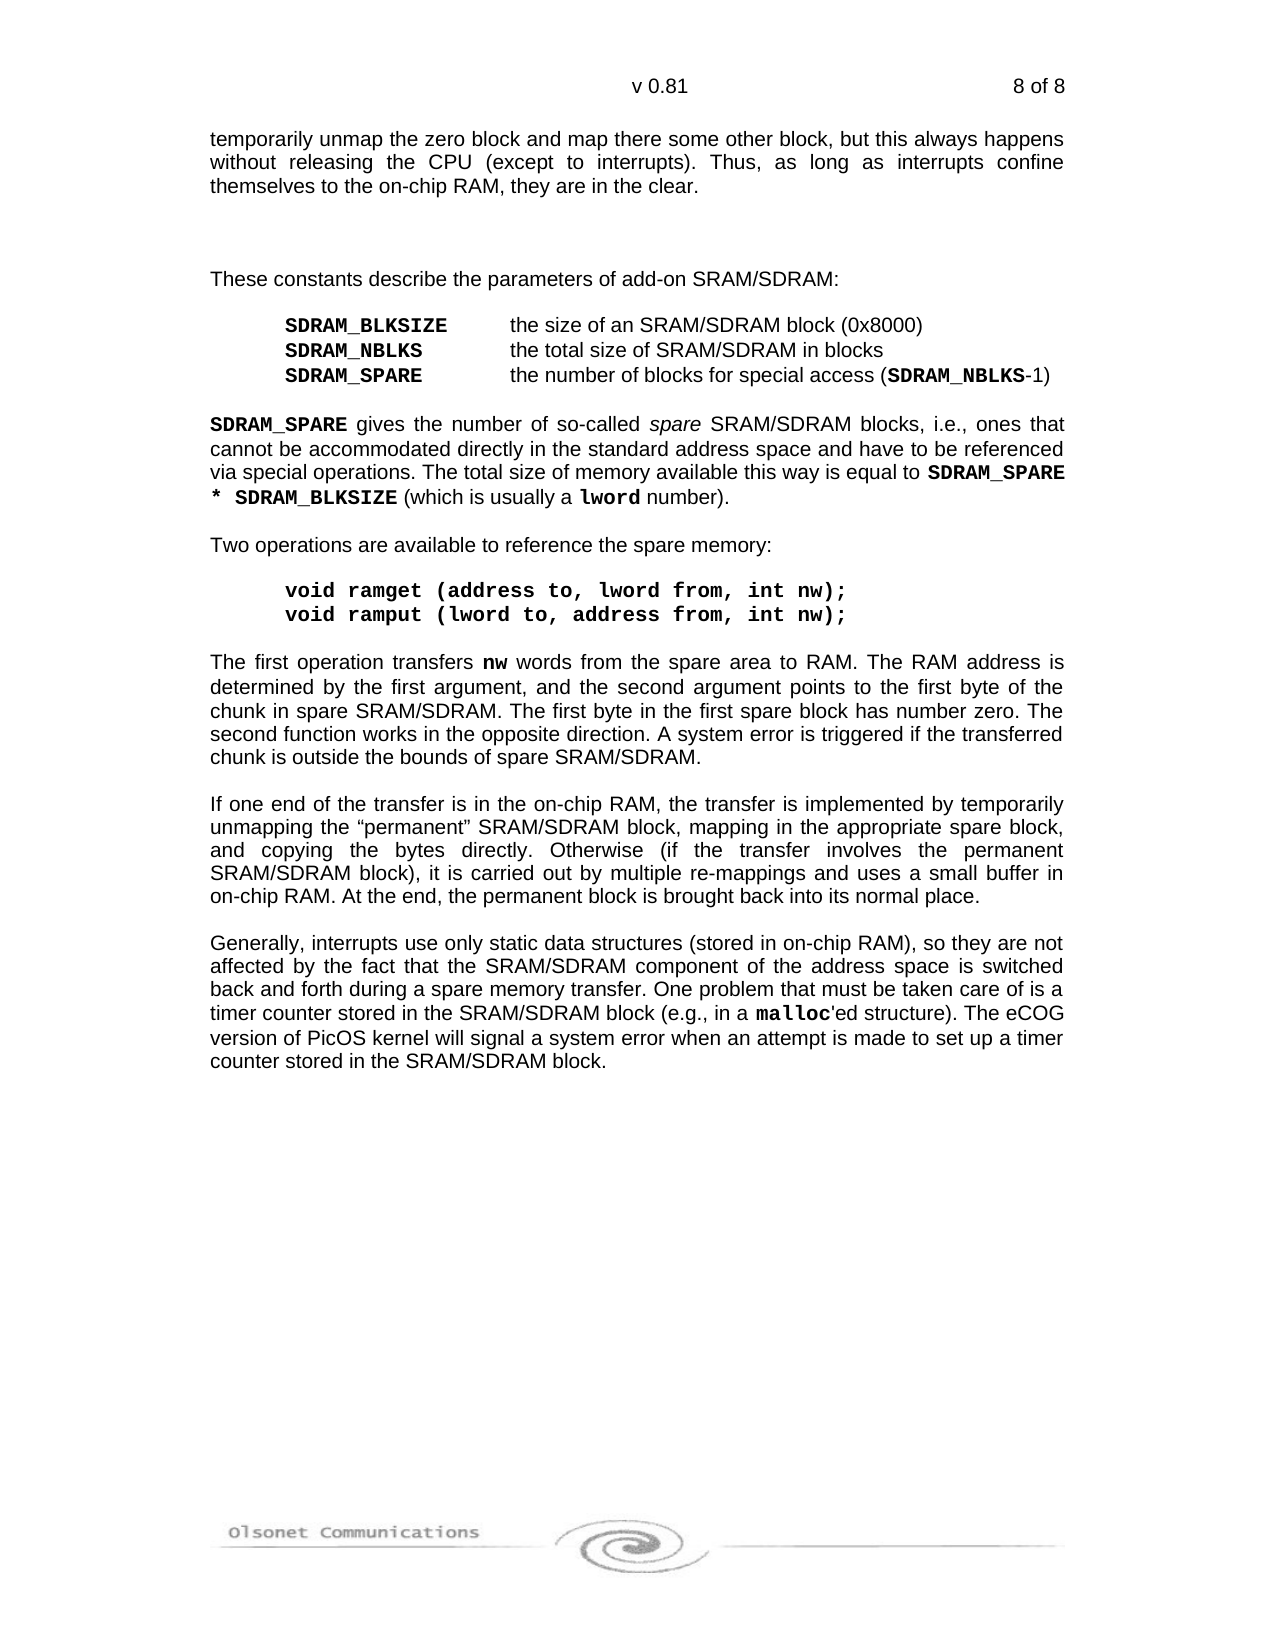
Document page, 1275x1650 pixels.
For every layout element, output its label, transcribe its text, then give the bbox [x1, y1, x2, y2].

text SDRAM_BLKSIZE the size of an SRAM/SDRAM block (0x8000) [210, 313, 1065, 339]
text SDRAM_NBLKS the total size of SRAM/SDRAM in blocks [210, 339, 1065, 364]
text These constants describe the parameters of add-on SRAM/SDRAM: [210, 267, 1065, 290]
text void ramget (address to, lword from, int nw); [210, 580, 1065, 604]
text void ramput (lword to, address from, int nw); [210, 604, 1065, 628]
text SDRAM_SPARE gives the number of so-called spare SRAM/SDRAM blocks, i.e., ones that cannot be accommodated directly in the standard address space and have to be referenced via special operations. The total size of memory available this way is equal to SDRAM_SPARE * SDRAM_BLKSIZE (which is usually a lword number). [210, 412, 1065, 511]
text Two operations are available to reference the spare memory: [210, 534, 1065, 557]
picture [210, 1504, 1065, 1596]
text temporarily unmap the zero block and map there some other block, but this always happens without releasing the CPU (except to interrupts). Thus, as long as interrupts confine themselves to the on-chip RAM, they are in the clear. [210, 128, 1065, 197]
text The first operation transfers nw words from the spare area to RAM. The RAM address is determined by the first argument, and the second argument points to the first byte of the chunk in spare SRAM/SDRAM. The first byte in the first spare block has number zero. The second function works in the opposite direction. A system error is triggered if the transferred chunk is outside the bounds of spare SRAM/SDRAM. [210, 651, 1065, 769]
text SDRAM_SPARE the number of blocks for special access (SDRAM_NBLKS-1) [210, 364, 1065, 389]
text If one end of the transfer is in the on-chip RAM, the transfer is implemented by temporarily unmapping the “permanent” SRAM/SDRAM block, mapping in the appropriate spare block, and copying the bytes directly. Otherwise (if the transfer involves the permanent SRAM/SDRAM block), it is carried out by multiple re-mappings and uses a small buffer in on-chip RAM. At the end, the permanent block is brought back into its normal place. [210, 792, 1065, 908]
text Generally, interrupts use only static data structures (stored in on-chip RAM), so they are not affected by the fact that the SRAM/SDRAM component of the address space is switched back and forth during a spare memory transfer. One problem that must be taken care of is a timer counter stored in the SRAM/SDRAM block (e.g., in a malloc'ed structure). The eCOG version of PicOS kernel will signal a system error when an attempt is made to set up a timer counter stored in the SRAM/SDRAM block. [210, 931, 1065, 1073]
